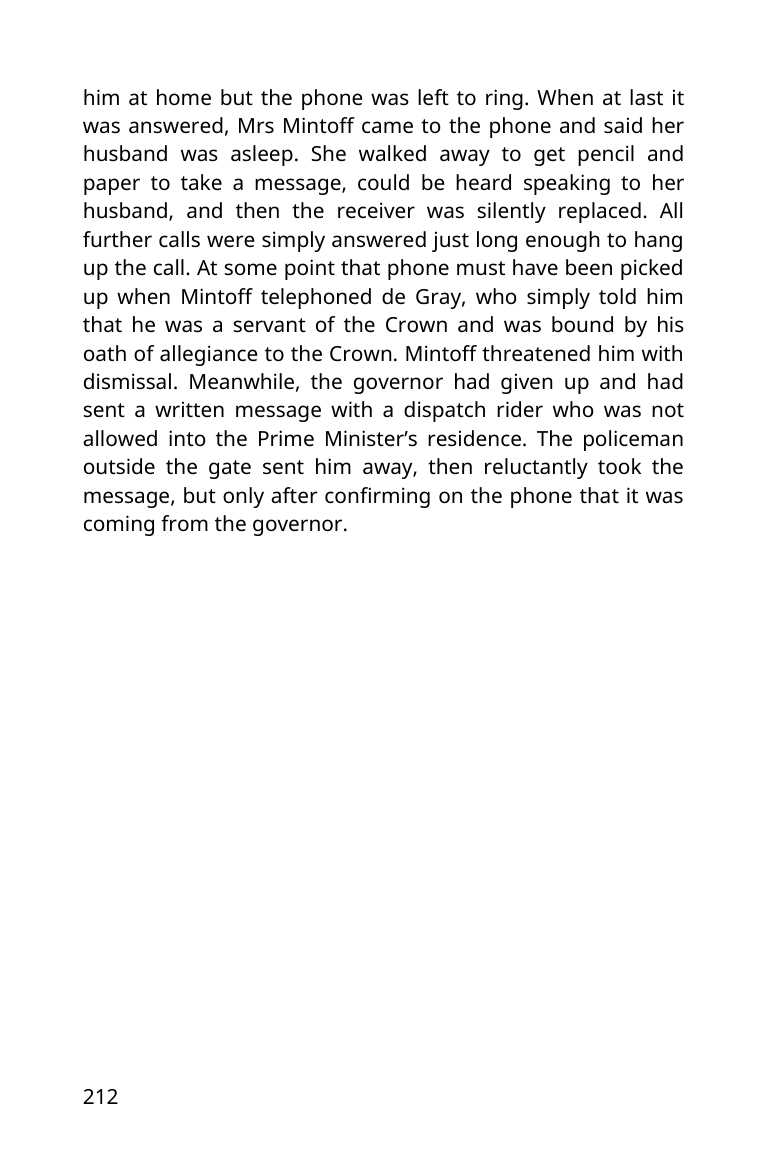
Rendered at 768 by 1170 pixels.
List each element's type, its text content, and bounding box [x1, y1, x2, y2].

text him at home but the phone was left to ring. When at last it was answered, Mrs Mintoff came to the phone and said her husband was asleep. She walked away to get pencil and paper to take a message, could be heard speaking to her husband, and then the receiver was silently replaced. All further calls were simply answered just long enough to hang up the call. At some point that phone must have been picked up when Mintoff telephoned de Gray, who simply told him that he was a servant of the Crown and was bound by his oath of allegiance to the Crown. Mintoff threatened him with dismissal. Meanwhile, the governor had given up and had sent a written message with a dispatch rider who was not allowed into the Prime Minister’s residence. The policeman outside the gate sent him away, then reluctantly took the message, but only after confirming on the phone that it was coming from the governor. [83, 83, 685, 538]
